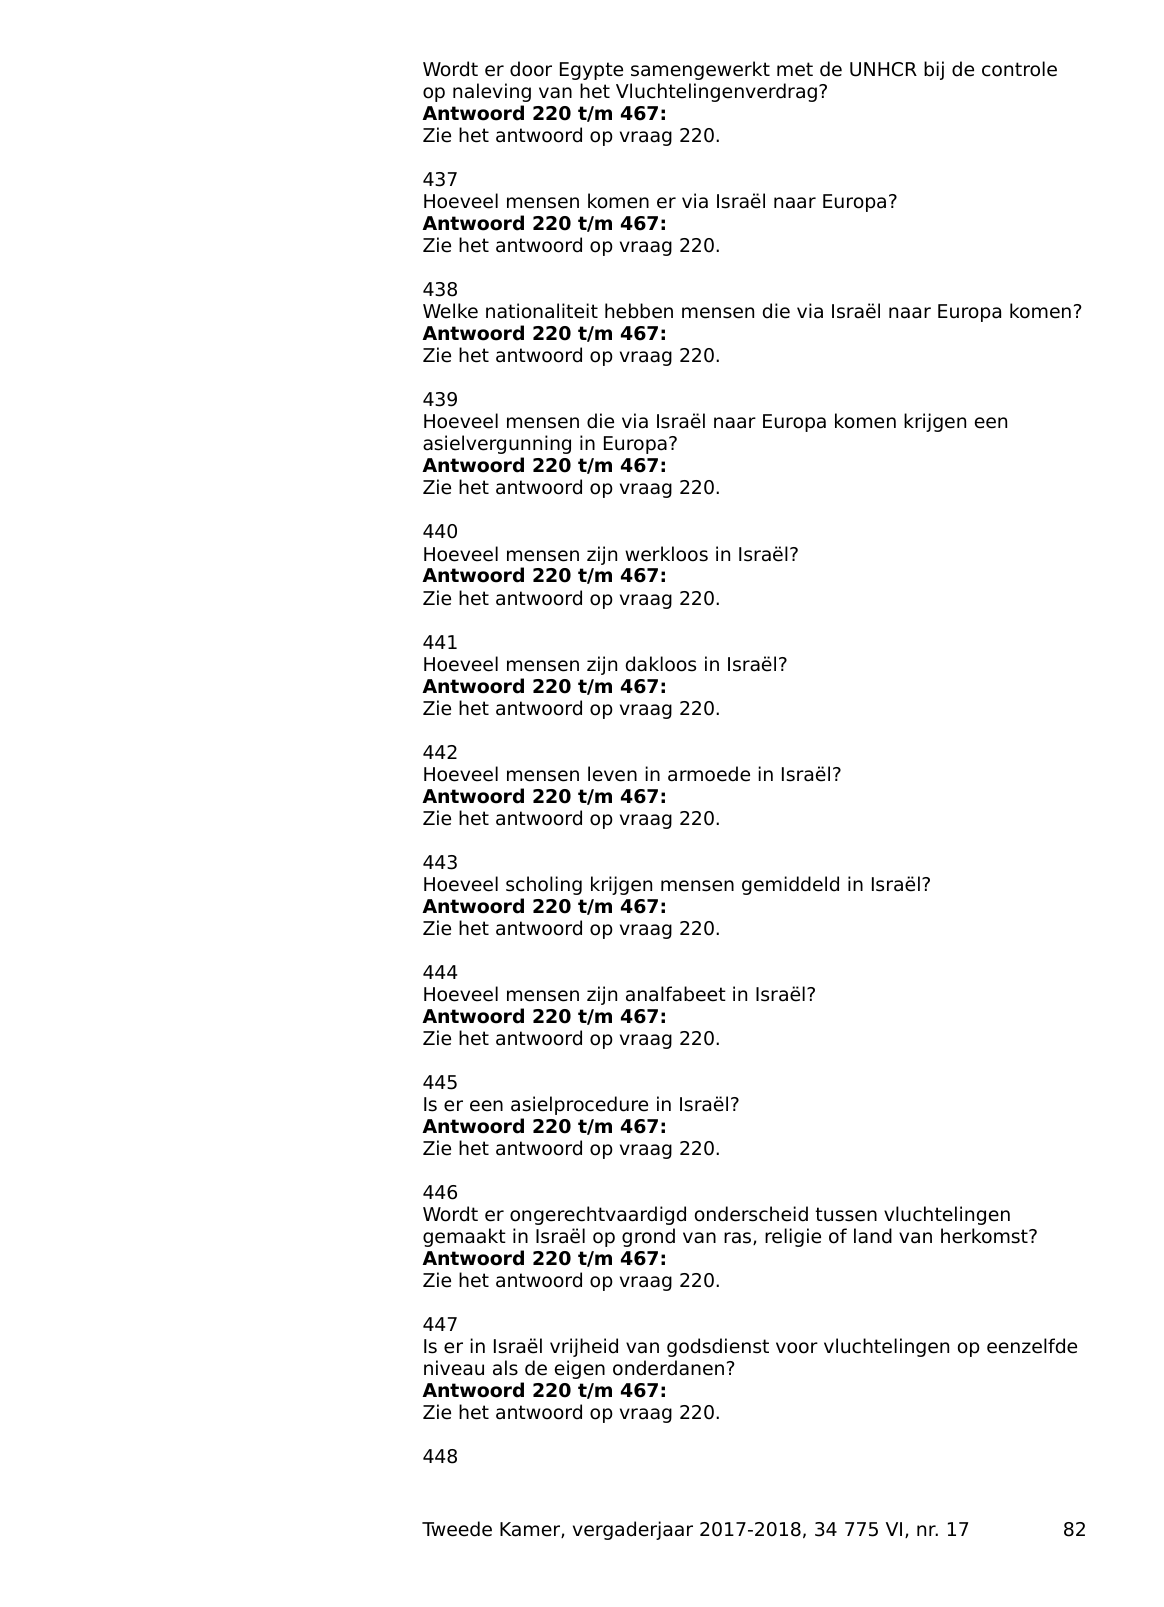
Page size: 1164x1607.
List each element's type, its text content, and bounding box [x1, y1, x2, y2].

text Antwoord 220 t/m 467: [422, 1116, 1087, 1138]
text Welke nationaliteit hebben mensen die via Israël naar Europa komen? [422, 301, 1087, 323]
text Hoeveel mensen leven in armoede in Israël? [422, 764, 1087, 786]
text Antwoord 220 t/m 467: [422, 213, 1087, 235]
text Zie het antwoord op vraag 220. [422, 1028, 1087, 1050]
text Zie het antwoord op vraag 220. [422, 235, 1087, 257]
text Wordt er ongerechtvaardigd onderscheid tussen vluchtelingen gemaakt in Israël op grond van ras, religie of land van herkomst? [422, 1204, 1087, 1248]
text Is er in Israël vrijheid van godsdienst voor vluchtelingen op eenzelfde niveau als de eigen onderdanen? [422, 1336, 1087, 1380]
text 441 [422, 632, 1087, 653]
text 443 [422, 852, 1087, 874]
text 442 [422, 742, 1087, 764]
text Antwoord 220 t/m 467: [422, 565, 1087, 587]
text Antwoord 220 t/m 467: [422, 323, 1087, 345]
text Antwoord 220 t/m 467: [422, 1006, 1087, 1028]
text Antwoord 220 t/m 467: [422, 1248, 1087, 1270]
text Antwoord 220 t/m 467: [422, 786, 1087, 808]
text 438 [422, 279, 1087, 301]
text Zie het antwoord op vraag 220. [422, 1402, 1087, 1424]
text Hoeveel mensen komen er via Israël naar Europa? [422, 191, 1087, 213]
text Zie het antwoord op vraag 220. [422, 918, 1087, 940]
text 440 [422, 521, 1087, 543]
text Antwoord 220 t/m 467: [422, 1380, 1087, 1402]
text 447 [422, 1314, 1087, 1336]
text 446 [422, 1182, 1087, 1204]
text Zie het antwoord op vraag 220. [422, 808, 1087, 829]
text Antwoord 220 t/m 467: [422, 896, 1087, 918]
text Zie het antwoord op vraag 220. [422, 477, 1087, 499]
text Zie het antwoord op vraag 220. [422, 1270, 1087, 1292]
text Antwoord 220 t/m 467: [422, 103, 1087, 125]
text Hoeveel mensen zijn dakloos in Israël? [422, 653, 1087, 676]
text Hoeveel scholing krijgen mensen gemiddeld in Israël? [422, 874, 1087, 896]
text 445 [422, 1072, 1087, 1094]
text Zie het antwoord op vraag 220. [422, 1138, 1087, 1160]
text Zie het antwoord op vraag 220. [422, 587, 1087, 609]
text 439 [422, 389, 1087, 411]
text Hoeveel mensen zijn werkloos in Israël? [422, 543, 1087, 565]
text 448 [422, 1446, 1087, 1468]
text Wordt er door Egypte samengewerkt met de UNHCR bij de controle op naleving van het Vluchtelingenverdrag? [422, 59, 1087, 103]
text 437 [422, 169, 1087, 191]
text 444 [422, 962, 1087, 984]
text Zie het antwoord op vraag 220. [422, 345, 1087, 367]
text Is er een asielprocedure in Israël? [422, 1094, 1087, 1116]
text Antwoord 220 t/m 467: [422, 455, 1087, 477]
text Zie het antwoord op vraag 220. [422, 125, 1087, 147]
text Hoeveel mensen die via Israël naar Europa komen krijgen een asielvergunning in Europa? [422, 411, 1087, 455]
text Hoeveel mensen zijn analfabeet in Israël? [422, 984, 1087, 1006]
text Zie het antwoord op vraag 220. [422, 697, 1087, 719]
text Antwoord 220 t/m 467: [422, 676, 1087, 697]
